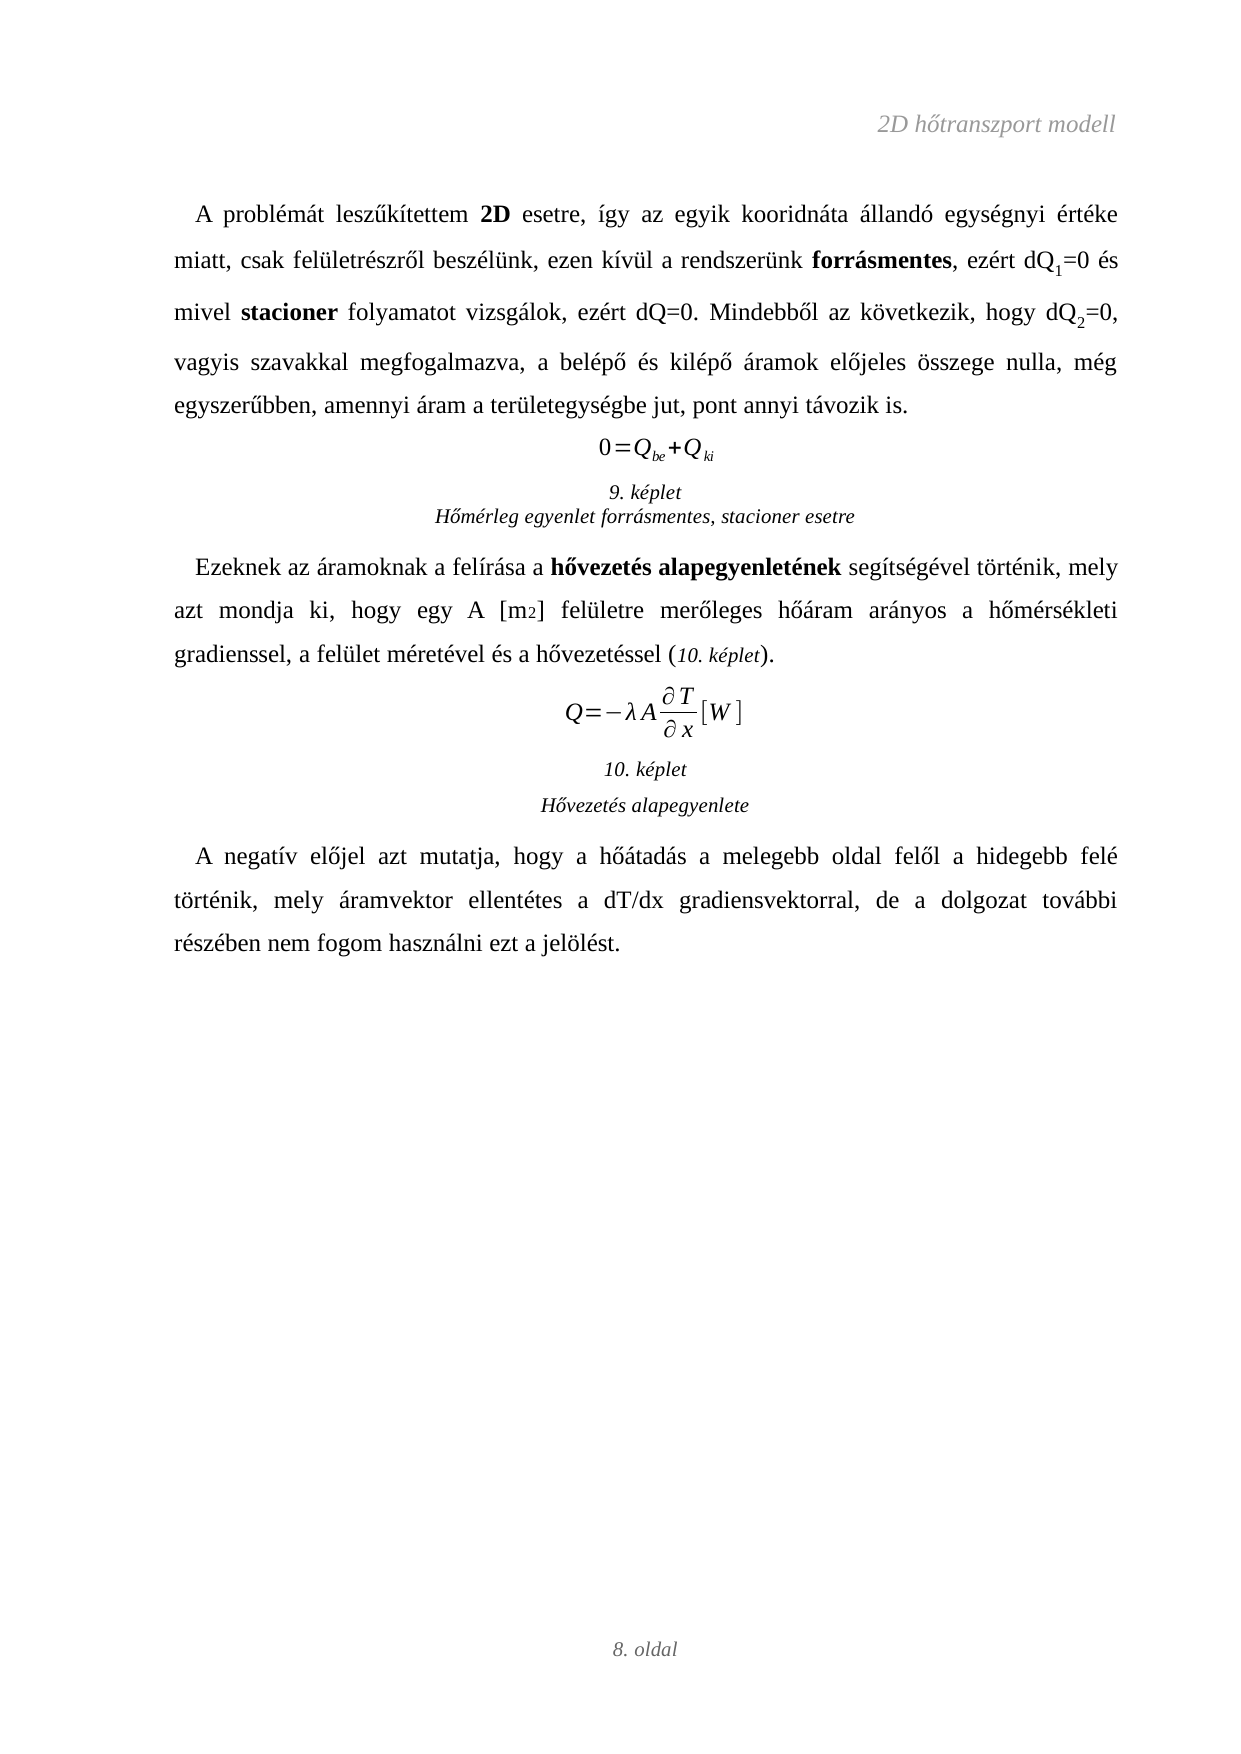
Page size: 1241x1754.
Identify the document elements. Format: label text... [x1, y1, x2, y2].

text 9. képlet [174, 480, 1118, 504]
text Ezeknek az áramoknak a felírása a hővezetés alapegyenletének segítségével történik, mely azt mondja ki, hogy egy A [m2] felületre merőleges hőáram arányos a hőmérsékleti gradienssel, a felület méretével és a hővezetéssel (10. képlet). [174, 552, 1118, 668]
text A negatív előjel azt mutatja, hogy a hőátadás a melegebb oldal felől a hidegebb felé történik, mely áramvektor ellentétes a dT/dx gradiensvektorral, de a dolgozat további részében nem fogom használni ezt a jelölést. [174, 841, 1118, 957]
text A problémát leszűkítettem 2D esetre, így az egyik kooridnáta állandó egységnyi értéke miatt, csak felületrészről beszélünk, ezen kívül a rendszerünk forrásmentes, ezért dQ1=0 és mivel stacioner folyamatot vizsgálok, ezért dQ=0. Mindebből az következik, hogy dQ2=0, vagyis szavakkal megfogalmazva, a belépő és kilépő áramok előjeles összege nulla, még egyszerűbben, amennyi áram a területegységbe jut, pont annyi távozik is. [174, 198, 1118, 419]
text Hőmérleg egyenlet forrásmentes, stacioner esetre [174, 504, 1118, 528]
text Hővezetés alapegyenlete [174, 793, 1118, 817]
text 10. képlet [174, 757, 1118, 781]
